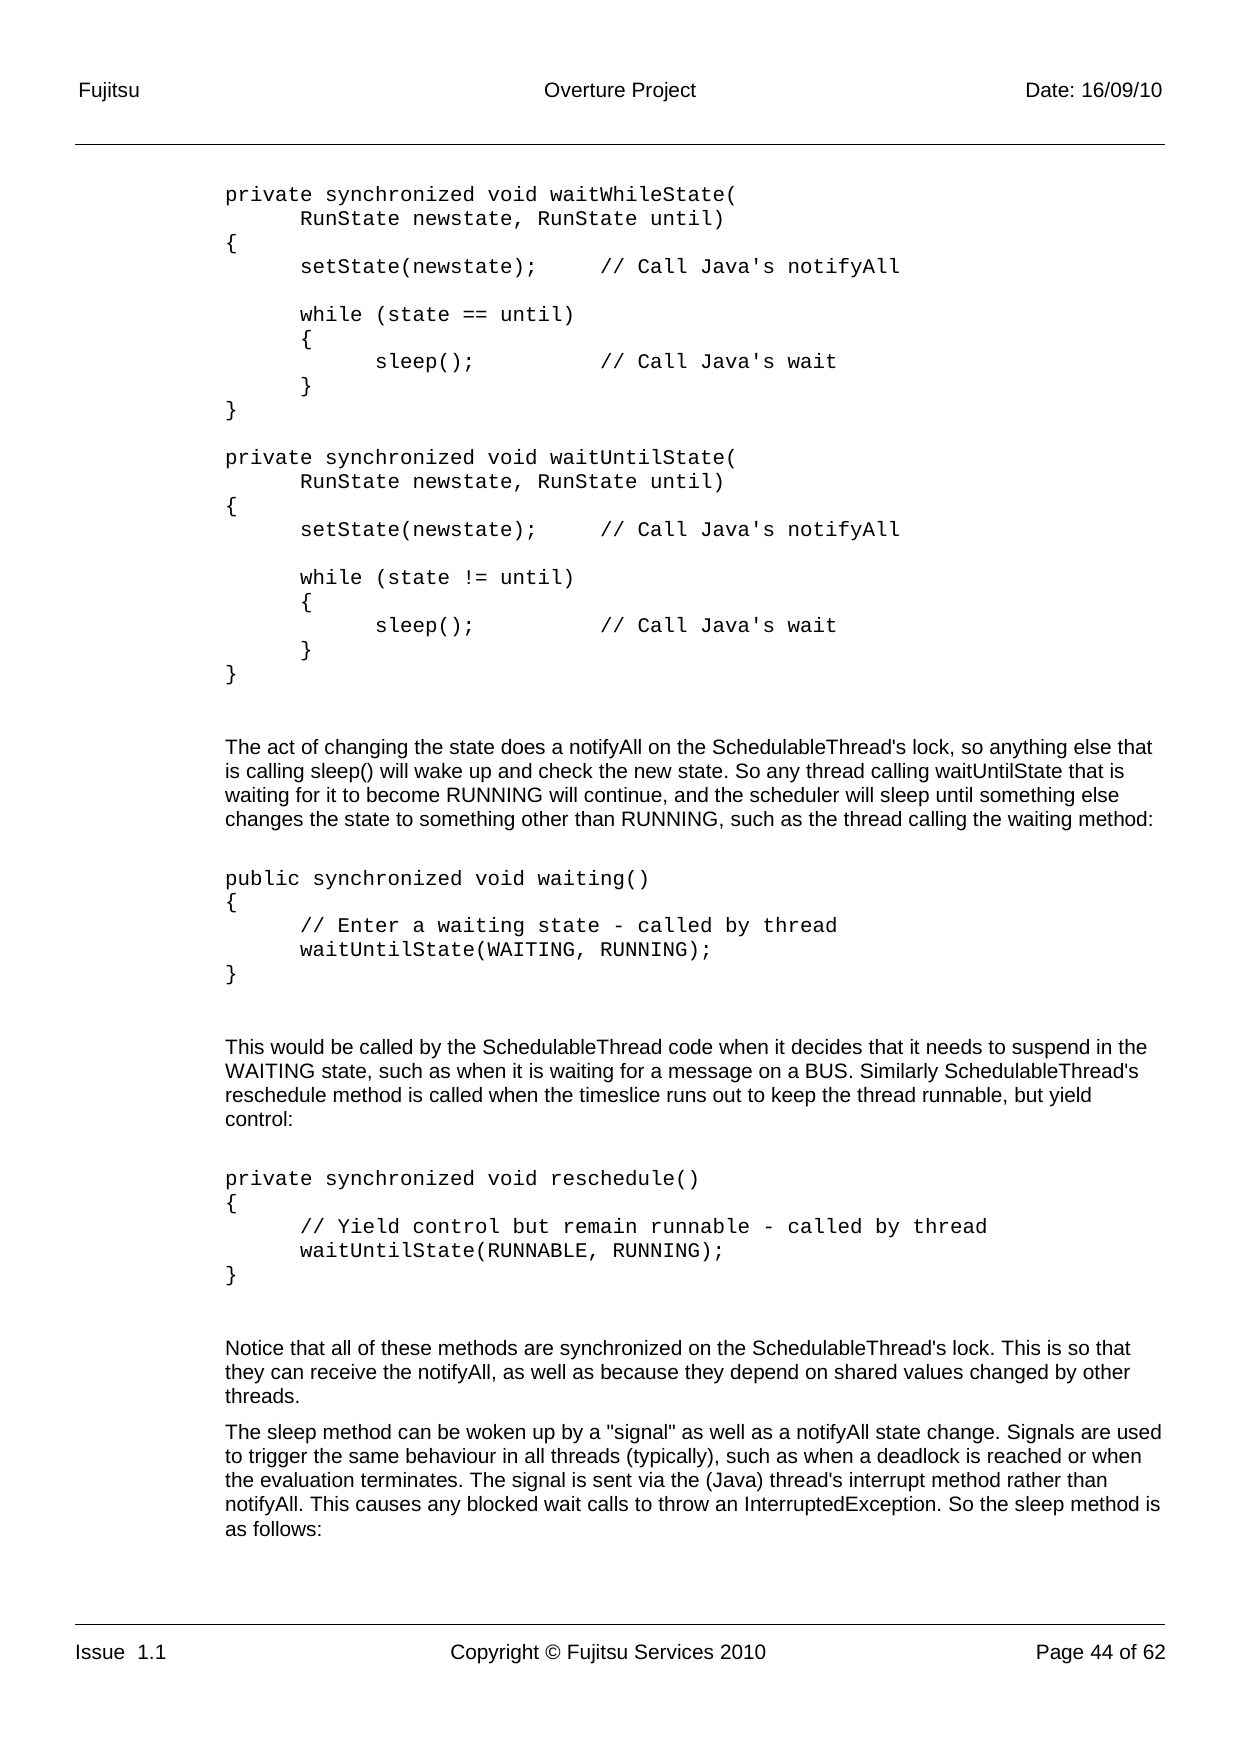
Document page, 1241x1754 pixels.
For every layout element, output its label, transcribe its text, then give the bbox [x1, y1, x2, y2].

text { [225, 495, 1165, 519]
text waitUntilState(WAITING, RUNNING); [225, 939, 1165, 963]
text waitUntilState(RUNNABLE, RUNNING); [225, 1240, 1165, 1264]
text } [225, 663, 1165, 687]
text } [225, 1264, 1165, 1288]
text while (state == until) [225, 303, 1165, 327]
text Notice that all of these methods are synchronized on the SchedulableThread's lock. This is so that they can receive the notifyAll, as well as because they depend on shared values changed by other threads. [225, 1336, 1165, 1408]
text private synchronized void waitUntilState( [225, 447, 1165, 471]
text { [225, 232, 1165, 256]
text private synchronized void waitWhileState( [225, 184, 1165, 208]
text public synchronized void waiting() [225, 867, 1165, 891]
text The act of changing the state does a notifyAll on the SchedulableThread's lock, so anything else that is calling sleep() will wake up and check the new state. So any thread calling waitUntilState that is waiting for it to become RUNNING will continue, and the scheduler will sleep until something else changes the state to something other than RUNNING, such as the thread calling the waiting method: [225, 735, 1165, 831]
text } [225, 399, 1165, 423]
text { [225, 891, 1165, 915]
text { [225, 327, 1165, 351]
text This would be called by the SchedulableThread code when it decides that it needs to suspend in the WAITING state, such as when it is waiting for a message on a BUS. Similarly SchedulableThread's reschedule method is called when the timeslice runs out to keep the thread runnable, but yield control: [225, 1035, 1165, 1131]
text setState(newstate); // Call Java's notifyAll [225, 256, 1165, 279]
text sleep(); // Call Java's wait [225, 351, 1165, 375]
text } [225, 639, 1165, 663]
text sleep(); // Call Java's wait [225, 615, 1165, 639]
text // Yield control but remain runnable - called by thread [225, 1216, 1165, 1240]
text { [225, 1192, 1165, 1216]
text } [225, 375, 1165, 399]
text // Enter a waiting state - called by thread [225, 915, 1165, 939]
text RunState newstate, RunState until) [225, 208, 1165, 232]
text The sleep method can be woken up by a "signal" as well as a notifyAll state change. Signals are used to trigger the same behaviour in all threads (typically), such as when a deadlock is reached or when the evaluation terminates. The signal is sent via the (Java) thread's interrupt method rather than notifyAll. This causes any blocked wait calls to throw an InterruptedException. So the sleep method is as follows: [225, 1420, 1165, 1541]
text setState(newstate); // Call Java's notifyAll [225, 519, 1165, 543]
text { [225, 591, 1165, 615]
text } [225, 963, 1165, 987]
text while (state != until) [225, 567, 1165, 591]
text private synchronized void reschedule() [225, 1168, 1165, 1192]
text RunState newstate, RunState until) [225, 471, 1165, 495]
